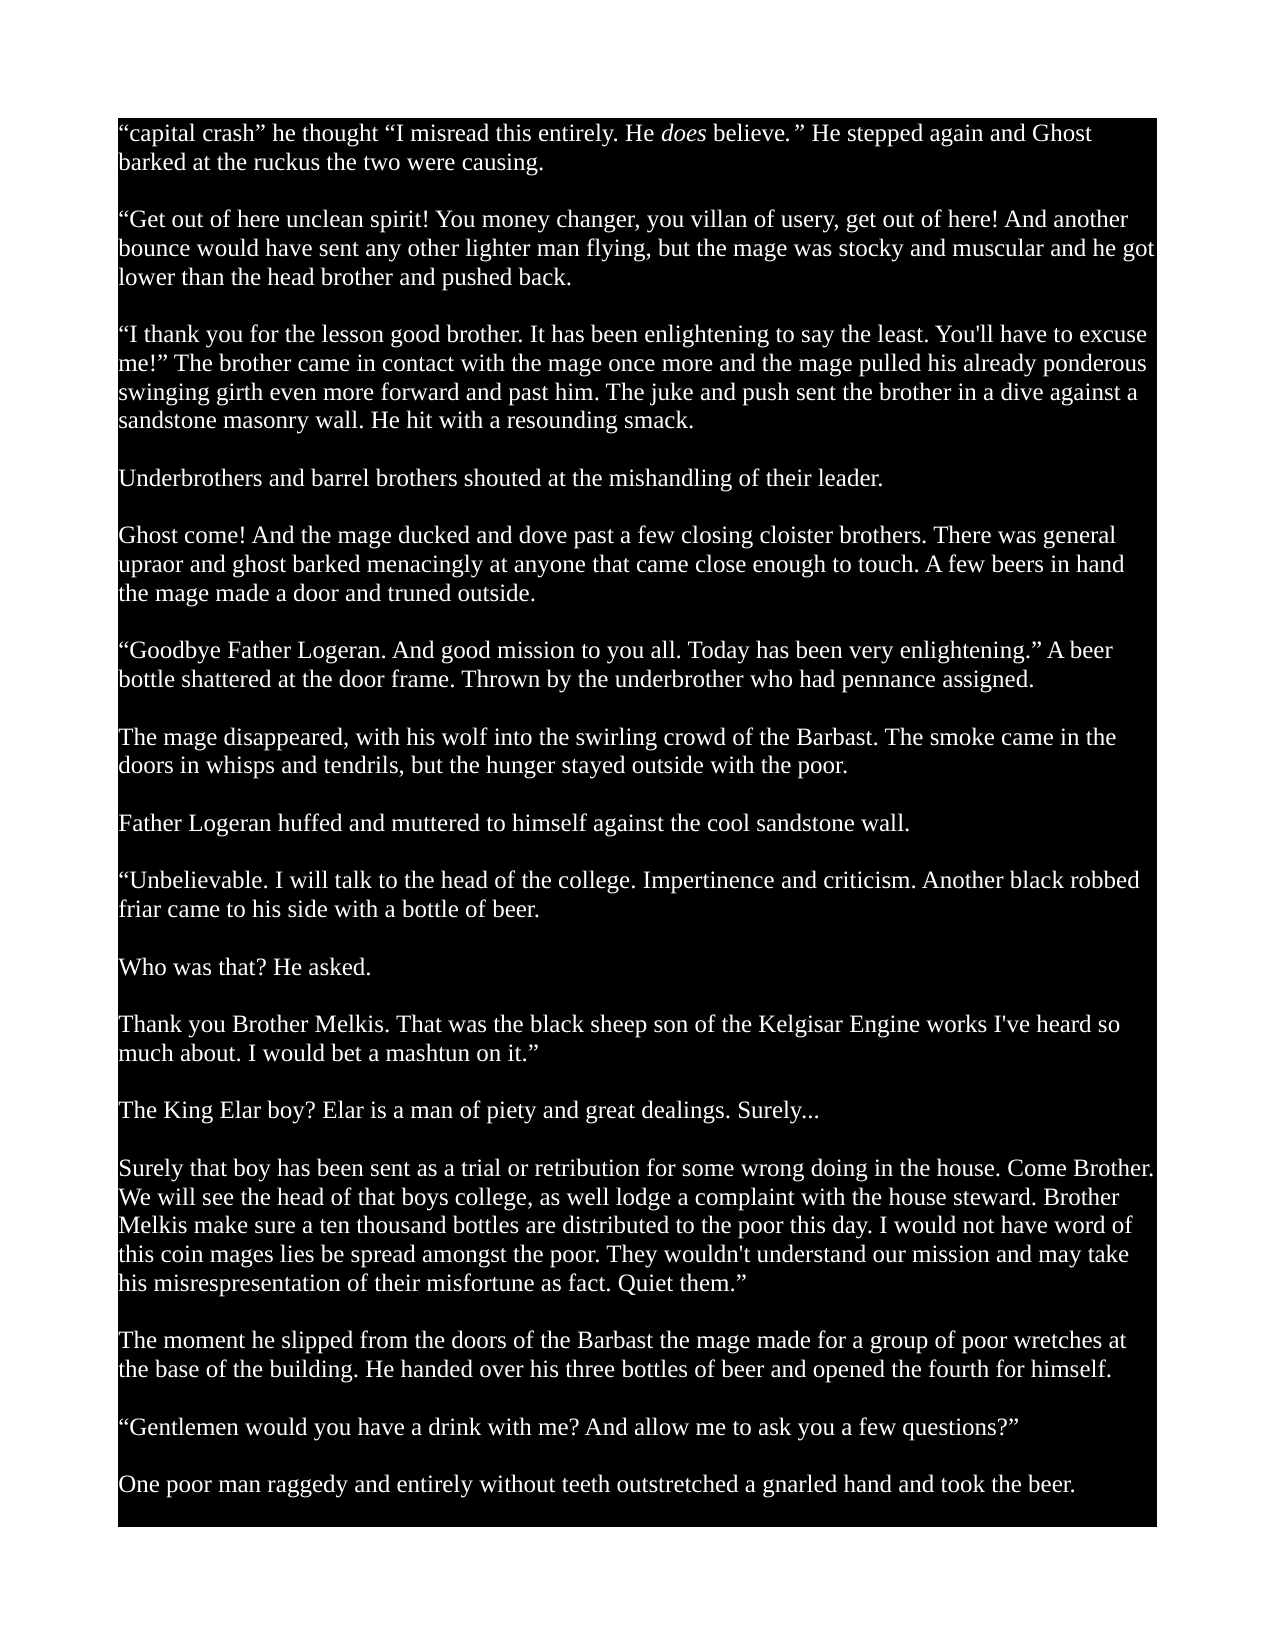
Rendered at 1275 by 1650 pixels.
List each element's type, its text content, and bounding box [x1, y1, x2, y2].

text The mage disappeared, with his wolf into the swirling crowd of the Barbast. The smoke came in the doors in whisps and tendrils, but the hunger stayed outside with the poor. [118, 722, 1157, 779]
text Ghost come! And the mage ducked and dove past a few closing cloister brothers. There was general upraor and ghost barked menacingly at anyone that came close enough to touch. A few beers in hand the mage made a door and truned outside. “Goodbye Father Logeran. And good mission to you all. Today has been very enlightening.” A beer bottle shattered at the door frame. Thrown by the underbrother who had pennance assigned. [118, 521, 1157, 693]
text Underbrothers and barrel brothers shouted at the mishandling of their leader. [118, 463, 1157, 492]
text “capital crash” he thought “I misread this entirely. He does believe.” He stepped again and Ghost barked at the ruckus the two were causing. “Get out of here unclean spirit! You money changer, you villan of usery, get out of here! And another bounce would have sent any other lighter man flying, but the mage was stocky and muscular and he got lower than the head brother and pushed back. “I thank you for the lesson good brother. It has been enlightening to say the least. You'll have to excuse me!” The brother came in contact with the mage once more and the mage pulled his already ponderous swinging girth even more forward and past him. The juke and push sent the brother in a dive against a sandstone masonry wall. He hit with a resounding smack. [118, 118, 1157, 434]
text Father Logeran huffed and muttered to himself against the cool sandstone wall. “Unbelievable. I will talk to the head of the college. Impertinence and criticism. Another black robbed friar came to his side with a bottle of beer. Who was that? He asked. Thank you Brother Melkis. That was the black sheep son of the Kelgisar Engine works I've heard so much about. I would bet a mashtun on it.” The King Elar boy? Elar is a man of piety and great dealings. Surely... Surely that boy has been sent as a trial or retribution for some wrong doing in the house. Come Brother. We will see the head of that boys college, as well lodge a complaint with the house steward. Brother Melkis make sure a ten thousand bottles are distributed to the poor this day. I would not have word of this coin mages lies be spread amongst the poor. They wouldn't understand our mission and may take his misrespresentation of their misfortune as fact. Quiet them.” The moment he slipped from the doors of the Barbast the mage made for a group of poor wretches at the base of the building. He handed over his three bottles of beer and opened the fourth for himself. “Gentlemen would you have a drink with me? And allow me to ask you a few questions?” One poor man raggedy and entirely without teeth outstretched a gnarled hand and took the beer. [118, 808, 1157, 1527]
